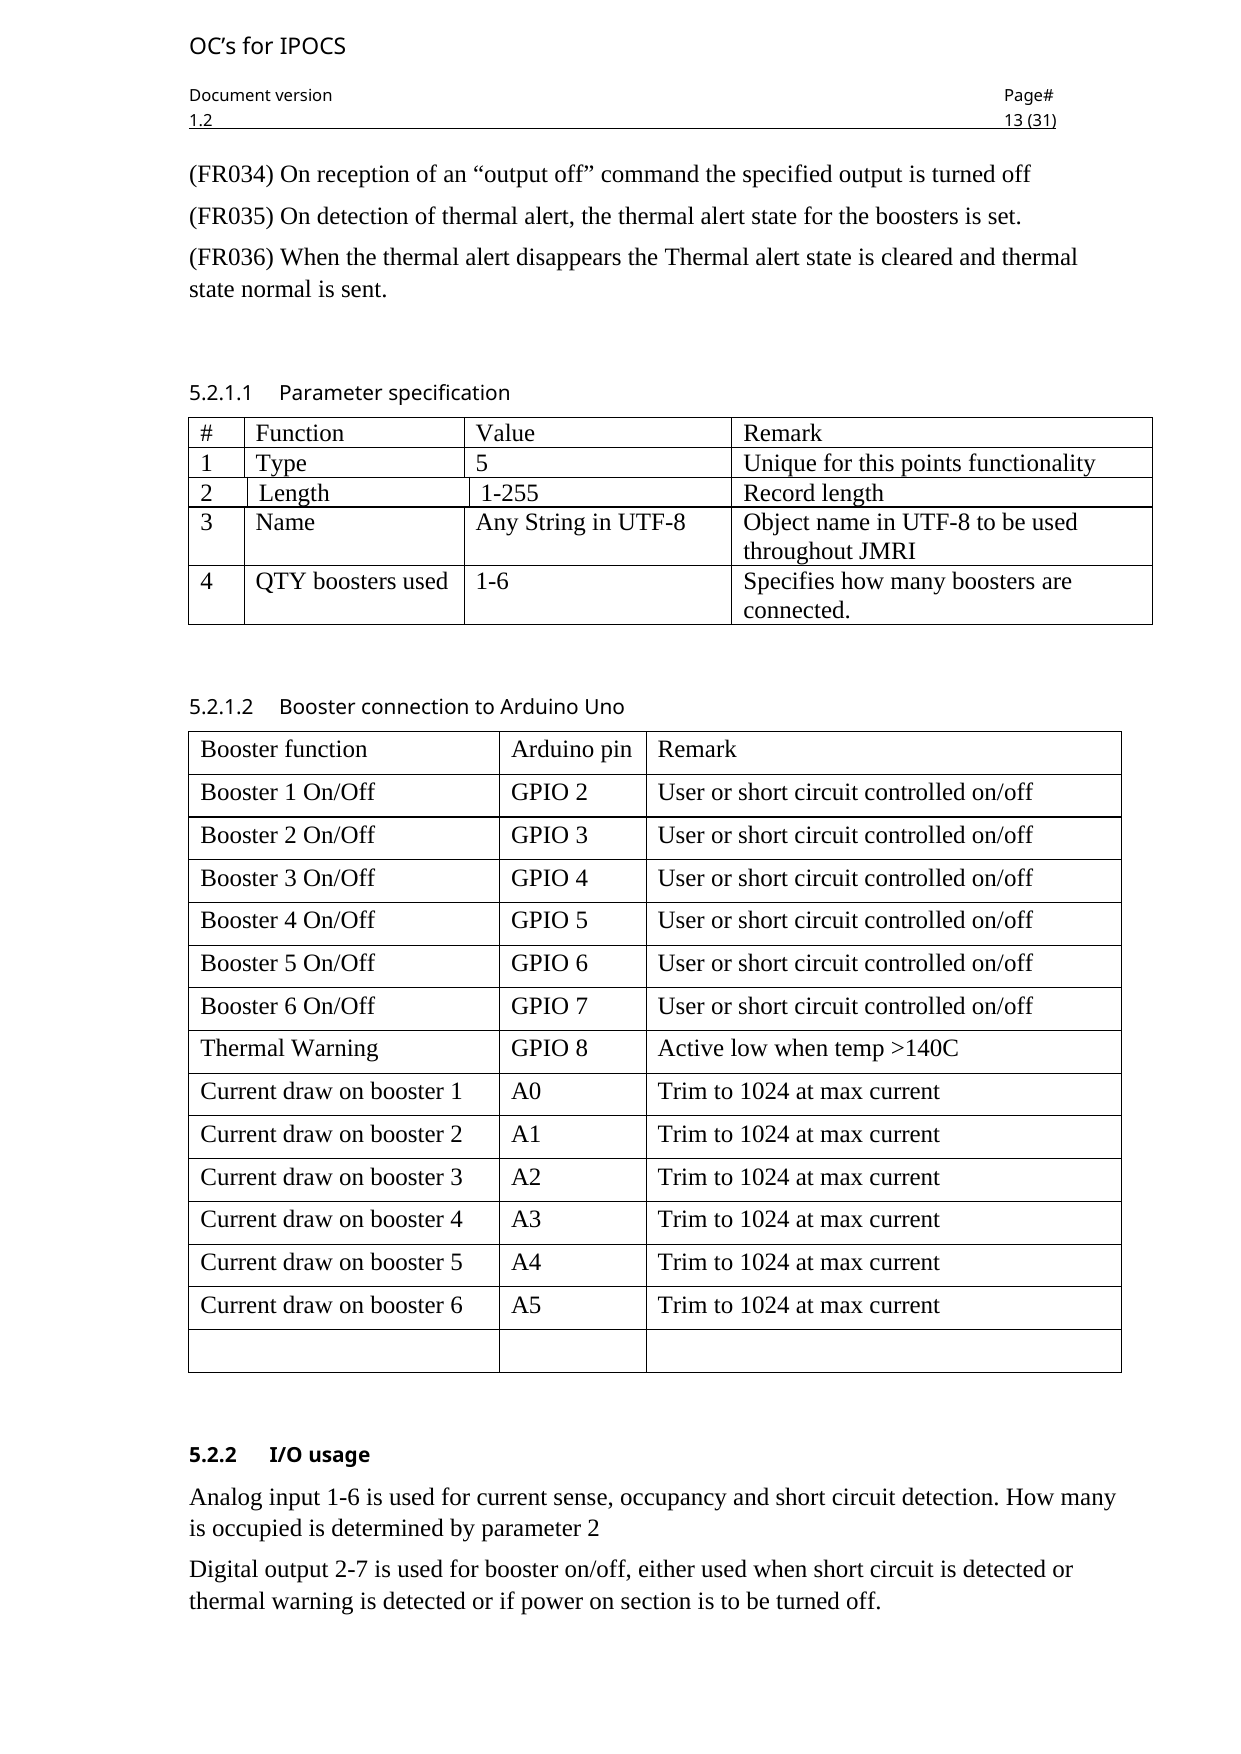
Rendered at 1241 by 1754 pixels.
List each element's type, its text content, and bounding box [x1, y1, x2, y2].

table_cell User or short circuit controlled on/off [647, 818, 1121, 859]
table_cell 4 [189, 566, 244, 623]
table_cell GPIO 3 [500, 818, 646, 859]
table_cell A0 [500, 1074, 646, 1115]
table_cell Specifies how many boosters are connected. [732, 566, 1152, 623]
table_cell Current draw on booster 5 [189, 1245, 499, 1286]
table_cell A2 [500, 1159, 646, 1201]
table_cell Trim to 1024 at max current [647, 1202, 1121, 1243]
table_cell Booster 6 On/Off [189, 988, 499, 1030]
subtitle Parameter specification [189, 375, 1122, 407]
table_cell [647, 1330, 1121, 1372]
table_cell GPIO 6 [500, 946, 646, 987]
table_cell 1-6 [465, 566, 731, 623]
table_cell Trim to 1024 at max current [647, 1074, 1121, 1115]
table_cell Current draw on booster 1 [189, 1074, 499, 1115]
table_cell Record length [732, 478, 1152, 506]
table_cell Trim to 1024 at max current [647, 1245, 1121, 1286]
text (FR034) On reception of an “output off” command the specified output is turned off [189, 157, 1122, 188]
table_cell Current draw on booster 3 [189, 1159, 499, 1201]
text Analog input 1-6 is used for current sense, occupancy and short circuit detection. How many is occupied is determined by parameter 2 [189, 1479, 1122, 1542]
table_cell 1-255 [470, 478, 731, 506]
table_cell Object name in UTF-8 to be used throughout JMRI [732, 508, 1152, 565]
table_cell User or short circuit controlled on/off [647, 988, 1121, 1030]
table_cell Thermal Warning [189, 1031, 499, 1073]
table_cell A1 [500, 1116, 646, 1158]
table_header Value [465, 418, 731, 447]
table_cell User or short circuit controlled on/off [647, 775, 1121, 816]
table_cell GPIO 4 [500, 860, 646, 902]
table_header Booster function [189, 732, 499, 774]
table_cell User or short circuit controlled on/off [647, 946, 1121, 987]
table_cell 3 [189, 508, 244, 565]
table_cell GPIO 5 [500, 903, 646, 944]
table_cell GPIO 2 [500, 775, 646, 816]
table_cell Booster 2 On/Off [189, 818, 499, 859]
table_header # [189, 418, 244, 447]
table_cell Booster 4 On/Off [189, 903, 499, 944]
table_cell Length [248, 478, 469, 506]
table_cell [189, 1330, 499, 1372]
table_cell Trim to 1024 at max current [647, 1287, 1121, 1329]
subtitle I/O usage [189, 1437, 1122, 1469]
table_header Remark [732, 418, 1152, 447]
table_cell Trim to 1024 at max current [647, 1116, 1121, 1158]
table_cell Booster 1 On/Off [189, 775, 499, 816]
table_cell Trim to 1024 at max current [647, 1159, 1121, 1201]
table_cell GPIO 7 [500, 988, 646, 1030]
table_cell User or short circuit controlled on/off [647, 903, 1121, 944]
table_cell Current draw on booster 2 [189, 1116, 499, 1158]
table_cell Current draw on booster 4 [189, 1202, 499, 1243]
table_cell A5 [500, 1287, 646, 1329]
subtitle Booster connection to Arduino Uno [189, 689, 1122, 721]
table_cell A3 [500, 1202, 646, 1243]
table_cell 2 [189, 478, 247, 506]
table_cell QTY boosters used [245, 566, 464, 623]
table_header Arduino pin [500, 732, 646, 774]
text (FR036) When the thermal alert disappears the Thermal alert state is cleared and thermal state normal is sent. [189, 240, 1122, 302]
table_cell Active low when temp >140C [647, 1031, 1121, 1073]
table_cell Booster 3 On/Off [189, 860, 499, 902]
table_cell User or short circuit controlled on/off [647, 860, 1121, 902]
table_cell Booster 5 On/Off [189, 946, 499, 987]
table_cell [500, 1330, 646, 1372]
table_header Function [245, 418, 464, 447]
text Digital output 2-7 is used for booster on/off, either used when short circuit is detected or thermal warning is detected or if power on section is to be turned off. [189, 1552, 1122, 1614]
table_cell A4 [500, 1245, 646, 1286]
table_cell Any String in UTF-8 [465, 508, 731, 565]
text (FR035) On detection of thermal alert, the thermal alert state for the boosters is set. [189, 198, 1122, 229]
table_cell Current draw on booster 6 [189, 1287, 499, 1329]
table_cell Name [245, 508, 464, 565]
table_cell GPIO 8 [500, 1031, 646, 1073]
table_cell 5 [465, 448, 731, 477]
table_cell 1 [189, 448, 244, 477]
table_cell Type [245, 448, 464, 477]
table_header Remark [647, 732, 1121, 774]
table_cell Unique for this points functionality [732, 448, 1152, 477]
